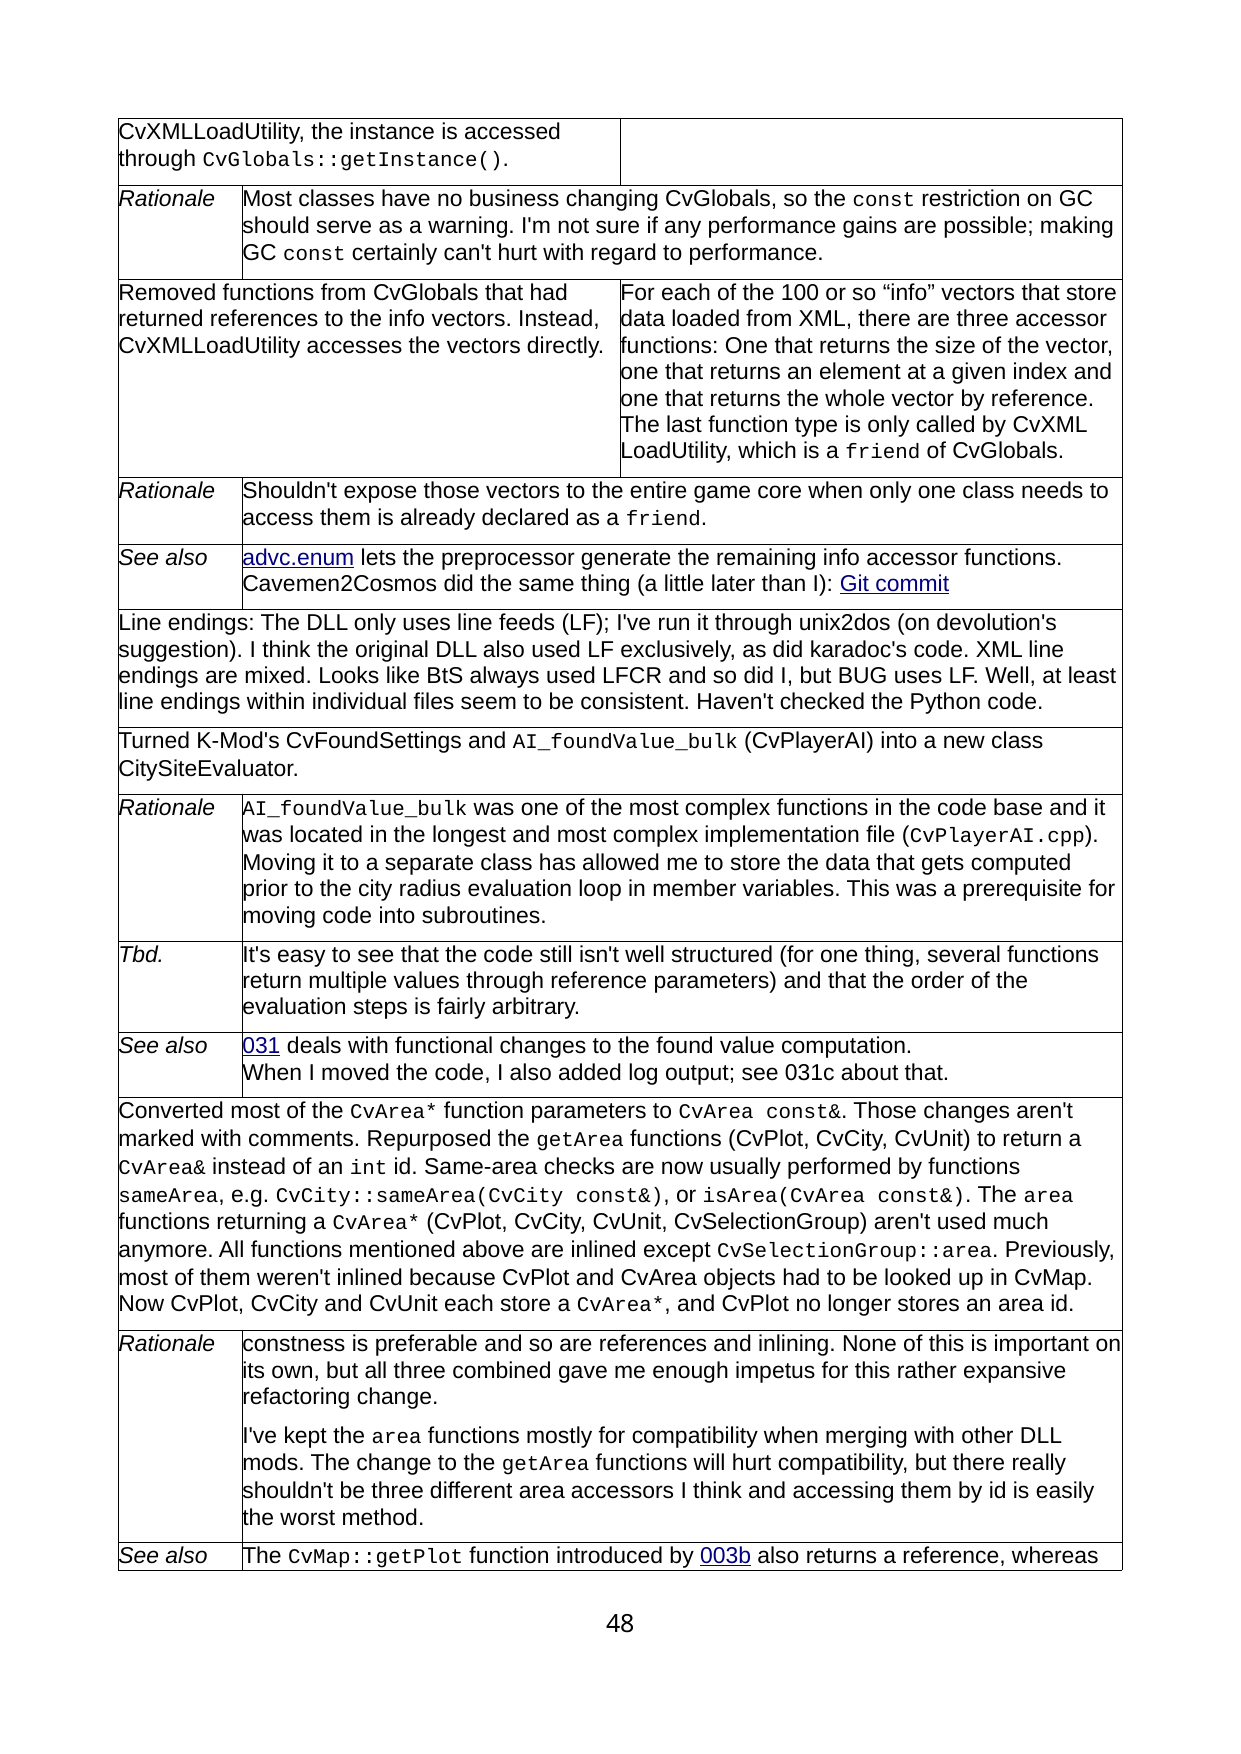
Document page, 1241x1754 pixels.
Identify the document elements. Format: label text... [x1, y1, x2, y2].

table_cell advc.enum lets the preprocessor generate the remaining info accessor functions. Cavemen2Cosmos did the same thing (a little later than I): Git commit [243, 545, 1122, 609]
table_cell Tbd. [119, 942, 242, 1032]
table_cell See also [119, 545, 242, 609]
table_cell 031 deals with functional changes to the found value computation. When I moved the code, I also added log output; see 031c about that. [243, 1033, 1122, 1097]
table_cell Shouldn't expose those vectors to the entire game core when only one class needs to access them is already declared as a friend. [243, 478, 1122, 544]
table_cell CvXMLLoadUtility, the instance is accessed through CvGlobals::getInstance(). [119, 119, 620, 185]
table_cell Rationale [119, 795, 242, 941]
table_cell constness is preferable and so are references and inlining. None of this is important on its own, but all three combined gave me enough impetus for this rather expansive refactoring change. I've kept the area functions mostly for compatibility when merging with other DLL mods. The change to the getArea functions will hurt compatibility, but there really shouldn't be three different area accessors I think and accessing them by id is easily the worst method. [243, 1331, 1122, 1542]
table_cell Turned K-Mod's CvFoundSettings and AI_foundValue_bulk (CvPlayerAI) into a new class CitySiteEvaluator. [119, 728, 1122, 793]
table_cell It's easy to see that the code still isn't well structured (for one thing, several functions return multiple values through reference parameters) and that the order of the evaluation steps is fairly arbitrary. [243, 942, 1122, 1032]
table_cell See also [119, 1543, 242, 1570]
table_cell The CvMap::getPlot function introduced by 003b also returns a reference, whereas [243, 1543, 1122, 1570]
table_cell Rationale [119, 1331, 242, 1542]
table_cell AI_foundValue_bulk was one of the most complex functions in the code base and it was located in the longest and most complex implementation file (CvPlayerAI.cpp). Moving it to a separate class has allowed me to store the data that gets computed prior to the city radius evaluation loop in member variables. This was a prerequisite for moving code into subroutines. [243, 795, 1122, 941]
table_cell Converted most of the CvArea* function parameters to CvArea const&. Those changes aren't marked with comments. Repurposed the getArea functions (CvPlot, CvCity, CvUnit) to return a CvArea& instead of an int id. Same-area checks are now usually performed by functions sameArea, e.g. CvCity::sameArea(CvCity const&), or isArea(CvArea const&). The area functions returning a CvArea* (CvPlot, CvCity, CvUnit, CvSelectionGroup) aren't used much anymore. All functions mentioned above are inlined except CvSelectionGroup::area. Previously, most of them weren't inlined because CvPlot and CvArea objects had to be looked up in CvMap. Now CvPlot, CvCity and CvUnit each store a CvArea*, and CvPlot no longer stores an area id. [119, 1098, 1122, 1330]
table_cell Rationale [119, 478, 242, 544]
table_cell Line endings: The DLL only uses line feeds (LF); I've run it through unix2dos (on devolution's suggestion). I think the original DLL also used LF exclusively, as did karadoc's code. XML line endings are mixed. Looks like BtS always used LFCR and so did I, but BUG uses LF. Well, at least line endings within individual files seem to be consistent. Haven't checked the Python code. [119, 610, 1122, 727]
table_cell Removed functions from CvGlobals that had returned references to the info vectors. Instead, CvXMLLoadUtility accesses the vectors directly. [119, 280, 620, 477]
table_cell See also [119, 1033, 242, 1097]
table_cell Rationale [119, 186, 242, 279]
table_cell Most classes have no business changing CvGlobals, so the const restriction on GC should serve as a warning. I'm not sure if any performance gains are possible; making GC const certainly can't hurt with regard to performance. [243, 186, 1122, 279]
table_cell For each of the 100 or so “info” vectors that store data loaded from XML, there are three accessor functions: One that returns the size of the vector, one that returns an element at a given index and one that returns the whole vector by reference. The last function type is only called by CvXML LoadUtility, which is a friend of CvGlobals. [621, 280, 1122, 477]
table_cell [621, 119, 1122, 185]
